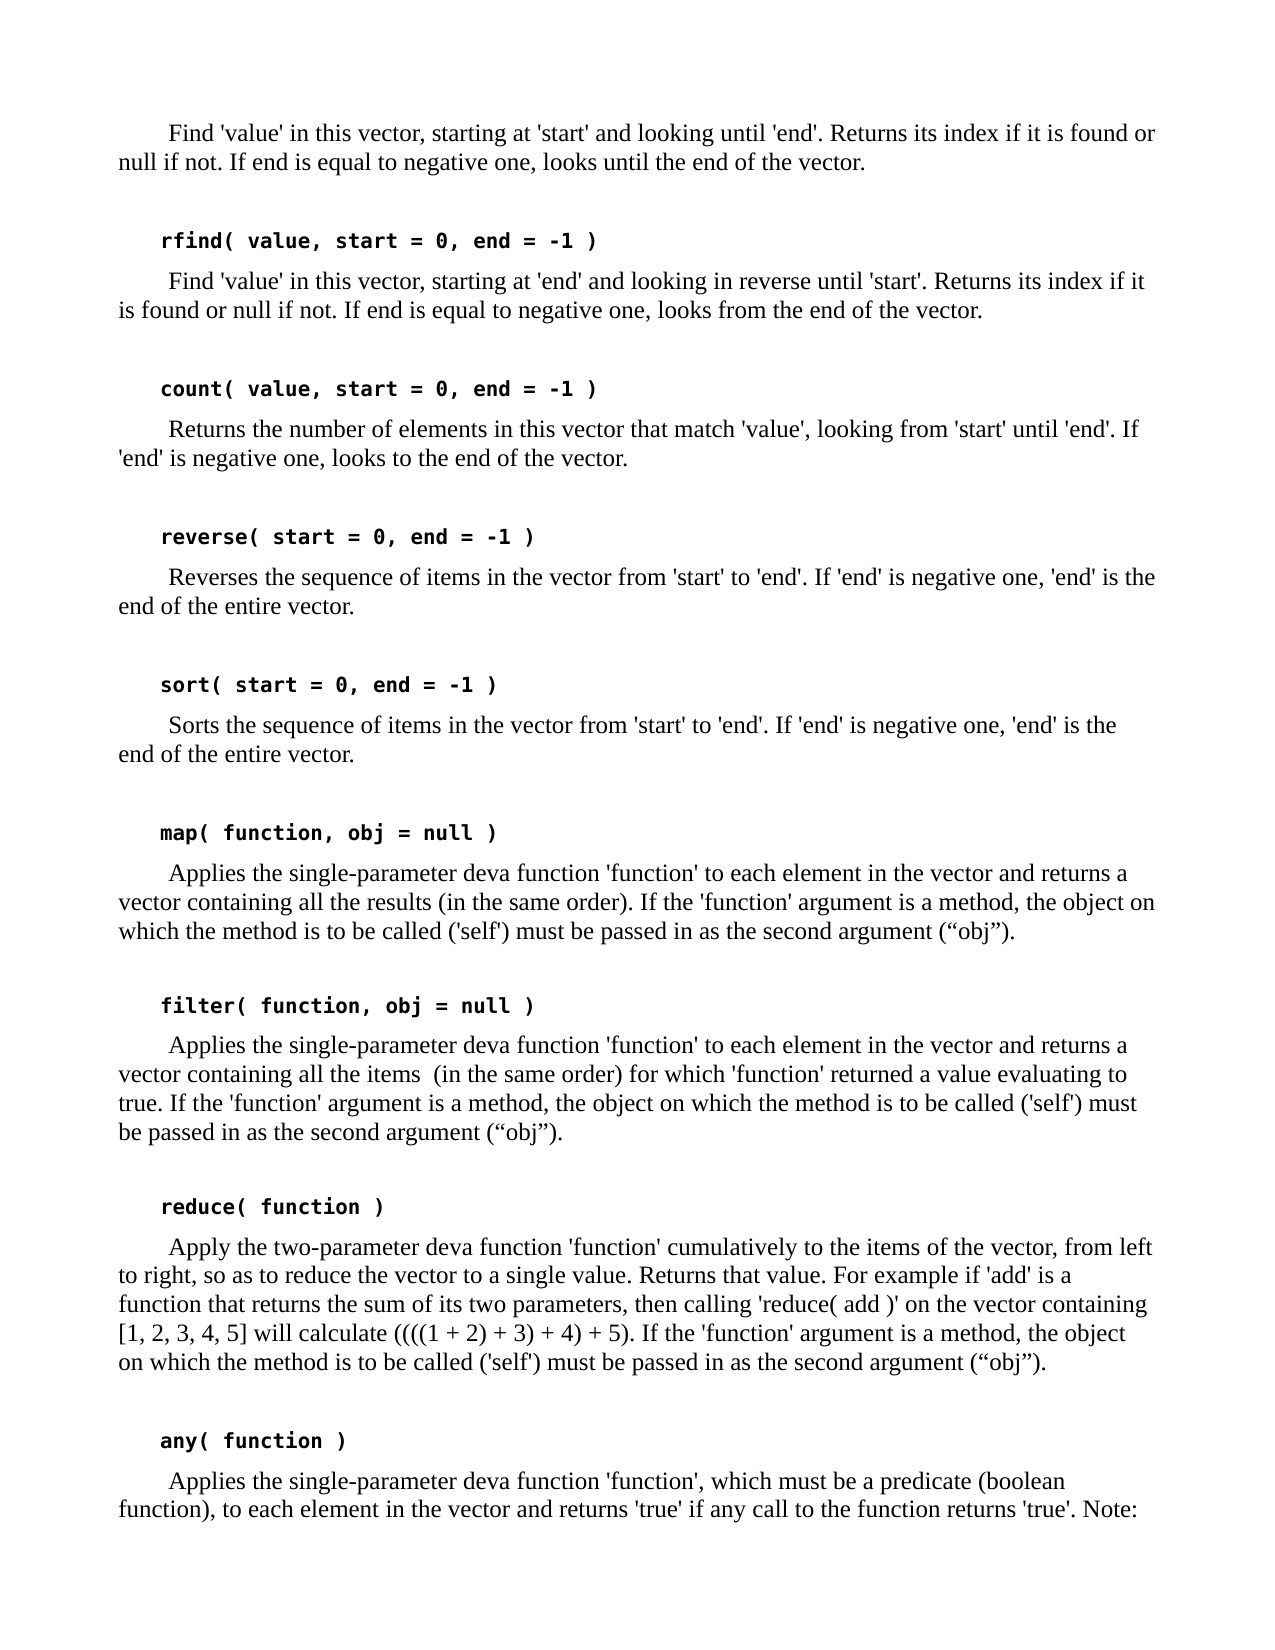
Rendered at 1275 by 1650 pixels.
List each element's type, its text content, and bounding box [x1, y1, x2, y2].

text sort( start = 0, end = -1 ) [118, 673, 1157, 698]
text Find 'value' in this vector, starting at 'end' and looking in reverse until 'start'. Returns its index if it is found or null if not. If end is equal to negative one, looks from the end of the vector. [118, 266, 1157, 324]
text count( value, start = 0, end = -1 ) [118, 377, 1157, 402]
text Find 'value' in this vector, starting at 'start' and looking until 'end'. Returns its index if it is found or null if not. If end is equal to negative one, looks until the end of the vector. [118, 118, 1157, 176]
text rfind( value, start = 0, end = -1 ) [118, 229, 1157, 254]
text reverse( start = 0, end = -1 ) [118, 525, 1157, 550]
text Applies the single-parameter deva function 'function' to each element in the vector and returns a vector containing all the items (in the same order) for which 'function' returned a value evaluating to true. If the 'function' argument is a method, the object on which the method is to be called ('self') must be passed in as the second argument (“obj”). [118, 1031, 1157, 1146]
text Returns the number of elements in this vector that match 'value', looking from 'start' until 'end'. If 'end' is negative one, looks to the end of the vector. [118, 414, 1157, 472]
text Apply the two-parameter deva function 'function' cumulatively to the items of the vector, from left to right, so as to reduce the vector to a single value. Returns that value. For example if 'add' is a function that returns the sum of its two parameters, then calling 'reduce( add )' on the vector containing [1, 2, 3, 4, 5] will calculate ((((1 + 2) + 3) + 4) + 5). If the 'function' argument is a method, the object on which the method is to be called ('self') must be passed in as the second argument (“obj”). [118, 1232, 1157, 1375]
text any( function ) [118, 1429, 1157, 1453]
text Applies the single-parameter deva function 'function', which must be a predicate (boolean function), to each element in the vector and returns 'true' if any call to the function returns 'true'. Note: [118, 1466, 1157, 1523]
text reduce( function ) [118, 1195, 1157, 1219]
text map( function, obj = null ) [118, 821, 1157, 846]
text Sorts the sequence of items in the vector from 'start' to 'end'. If 'end' is negative one, 'end' is the end of the entire vector. [118, 710, 1157, 768]
text Reverses the sequence of items in the vector from 'start' to 'end'. If 'end' is negative one, 'end' is the end of the entire vector. [118, 562, 1157, 620]
text Applies the single-parameter deva function 'function' to each element in the vector and returns a vector containing all the results (in the same order). If the 'function' argument is a method, the object on which the method is to be called ('self') must be passed in as the second argument (“obj”). [118, 858, 1157, 944]
text filter( function, obj = null ) [118, 994, 1157, 1018]
